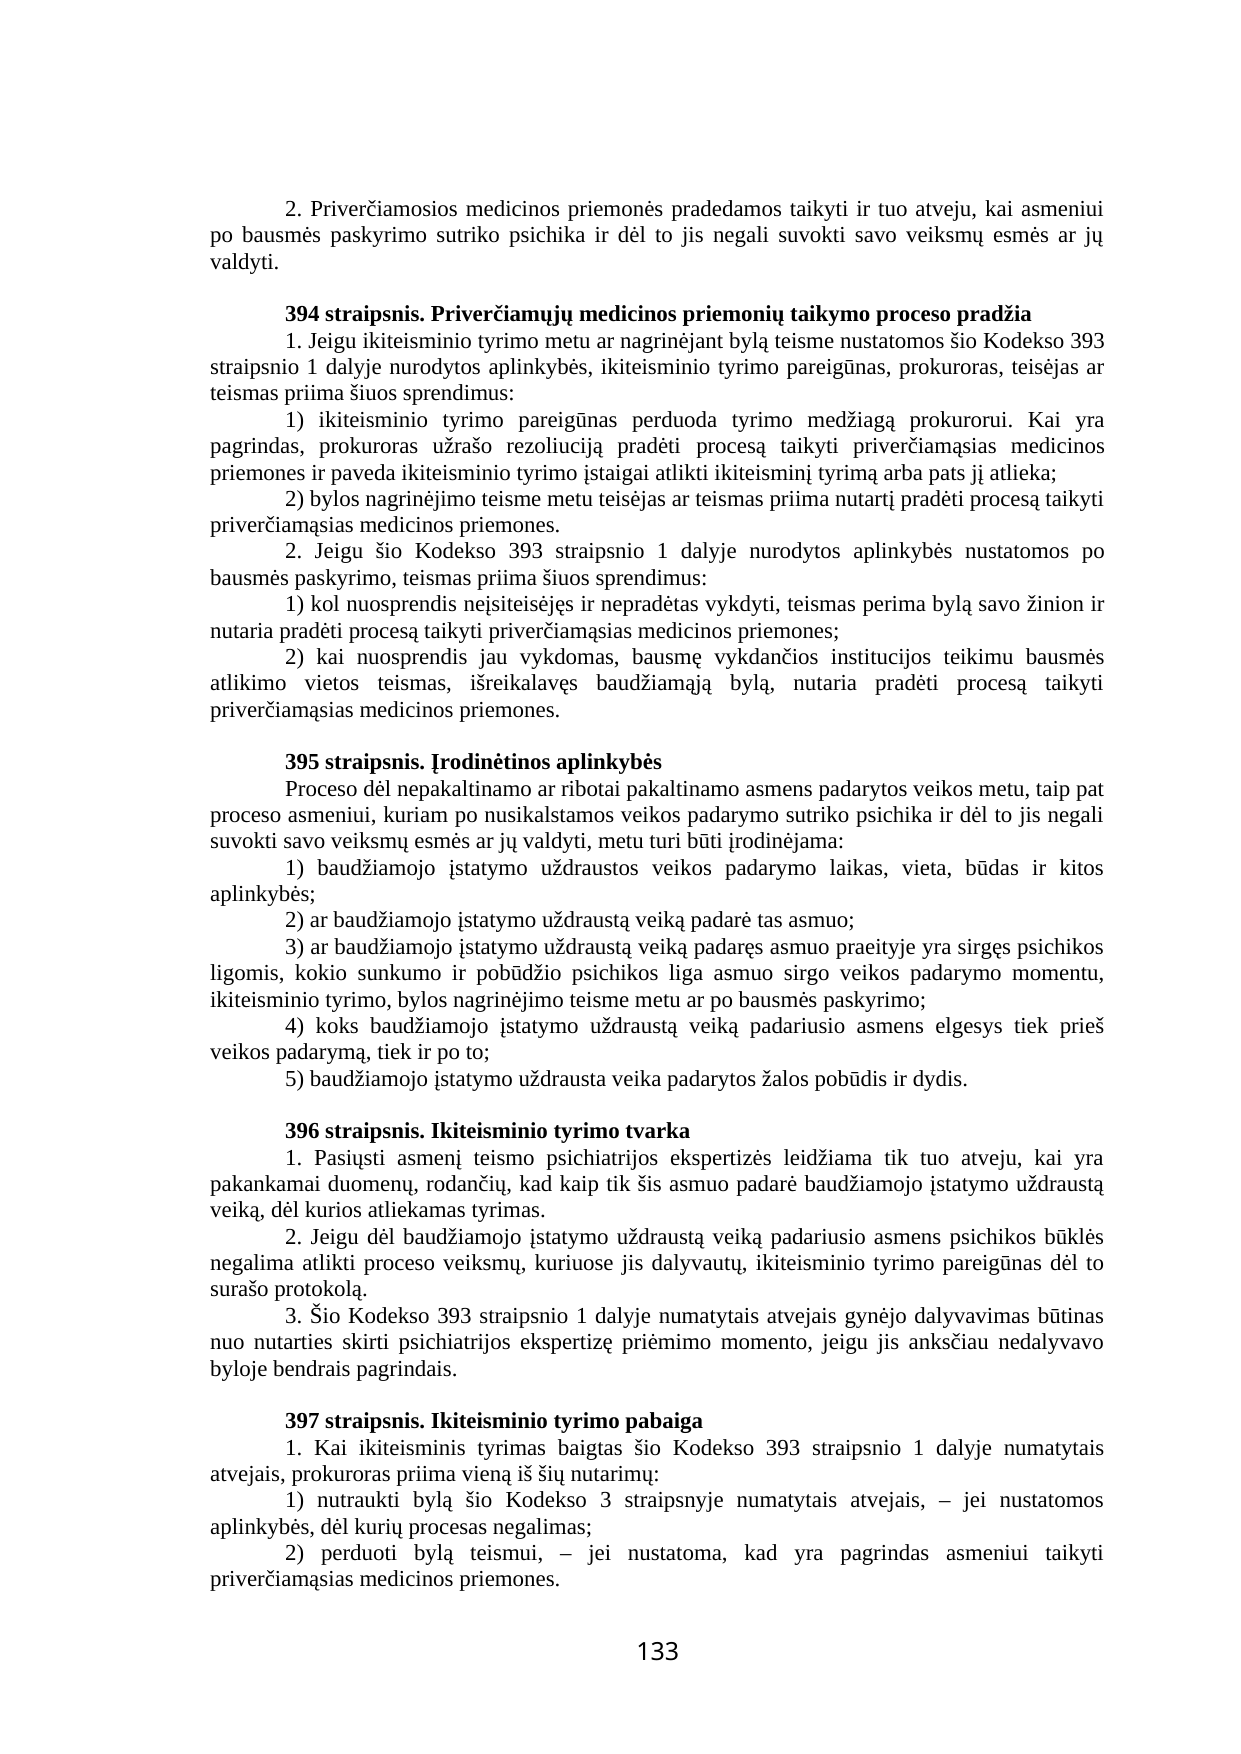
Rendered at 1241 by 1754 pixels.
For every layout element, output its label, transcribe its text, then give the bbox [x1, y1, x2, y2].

text 395 straipsnis. Įrodinėtinos aplinkybės [210, 748, 1106, 775]
text 1) baudžiamojo įstatymo uždraustos veikos padarymo laikas, vieta, būdas ir kitos aplinkybės; [210, 854, 1106, 907]
text 3. Šio Kodekso 393 straipsnio 1 dalyje numatytais atvejais gynėjo dalyvavimas būtinas nuo nutarties skirti psichiatrijos ekspertizę priėmimo momento, jeigu jis anksčiau nedalyvavo byloje bendrais pagrindais. [210, 1302, 1106, 1381]
text 2. Jeigu šio Kodekso 393 straipsnio 1 dalyje nurodytos aplinkybės nustatomos po bausmės paskyrimo, teismas priima šiuos sprendimus: [210, 538, 1106, 590]
text 1. Kai ikiteisminis tyrimas baigtas šio Kodekso 393 straipsnio 1 dalyje numatytais atvejais, prokuroras priima vieną iš šių nutarimų: [210, 1434, 1106, 1486]
text 1) ikiteisminio tyrimo pareigūnas perduoda tyrimo medžiagą prokurorui. Kai yra pagrindas, prokuroras užrašo rezoliuciją pradėti procesą taikyti priverčiamąsias medicinos priemones ir paveda ikiteisminio tyrimo įstaigai atlikti ikiteisminį tyrimą arba pats jį atlieka; [210, 406, 1106, 485]
text 2) kai nuosprendis jau vykdomas, bausmę vykdančios institucijos teikimu bausmės atlikimo vietos teismas, išreikalavęs baudžiamąją bylą, nutaria pradėti procesą taikyti priverčiamąsias medicinos priemones. [210, 643, 1106, 722]
text 1) kol nuosprendis neįsiteisėjęs ir nepradėtas vykdyti, teismas perima bylą savo žinion ir nutaria pradėti procesą taikyti priverčiamąsias medicinos priemones; [210, 590, 1106, 643]
text 396 straipsnis. Ikiteisminio tyrimo tvarka [210, 1117, 1106, 1144]
text 1) nutraukti bylą šio Kodekso 3 straipsnyje numatytais atvejais, – jei nustatomos aplinkybės, dėl kurių procesas negalimas; [210, 1486, 1106, 1539]
text 2. Priverčiamosios medicinos priemonės pradedamos taikyti ir tuo atveju, kai asmeniui po bausmės paskyrimo sutriko psichika ir dėl to jis negali suvokti savo veiksmų esmės ar jų valdyti. [210, 195, 1106, 274]
text Proceso dėl nepakaltinamo ar ribotai pakaltinamo asmens padarytos veikos metu, taip pat proceso asmeniui, kuriam po nusikalstamos veikos padarymo sutriko psichika ir dėl to jis negali suvokti savo veiksmų esmės ar jų valdyti, metu turi būti įrodinėjama: [210, 775, 1106, 854]
text 2) perduoti bylą teismui, – jei nustatoma, kad yra pagrindas asmeniui taikyti priverčiamąsias medicinos priemones. [210, 1539, 1106, 1592]
text 2) bylos nagrinėjimo teisme metu teisėjas ar teismas priima nutartį pradėti procesą taikyti priverčiamąsias medicinos priemones. [210, 485, 1106, 538]
text 2. Jeigu dėl baudžiamojo įstatymo uždraustą veiką padariusio asmens psichikos būklės negalima atlikti proceso veiksmų, kuriuose jis dalyvautų, ikiteisminio tyrimo pareigūnas dėl to surašo protokolą. [210, 1223, 1106, 1302]
text 4) koks baudžiamojo įstatymo uždraustą veiką padariusio asmens elgesys tiek prieš veikos padarymą, tiek ir po to; [210, 1012, 1106, 1065]
text 2) ar baudžiamojo įstatymo uždraustą veiką padarė tas asmuo; [210, 907, 1106, 933]
text 1. Jeigu ikiteisminio tyrimo metu ar nagrinėjant bylą teisme nustatomos šio Kodekso 393 straipsnio 1 dalyje nurodytos aplinkybės, ikiteisminio tyrimo pareigūnas, prokuroras, teisėjas ar teismas priima šiuos sprendimus: [210, 327, 1106, 406]
text 1. Pasiųsti asmenį teismo psichiatrijos ekspertizės leidžiama tik tuo atveju, kai yra pakankamai duomenų, rodančių, kad kaip tik šis asmuo padarė baudžiamojo įstatymo uždraustą veiką, dėl kurios atliekamas tyrimas. [210, 1144, 1106, 1223]
text 5) baudžiamojo įstatymo uždrausta veika padarytos žalos pobūdis ir dydis. [210, 1065, 1106, 1091]
text 394 straipsnis. Priverčiamųjų medicinos priemonių taikymo proceso pradžia [285, 300, 1106, 327]
text 397 straipsnis. Ikiteisminio tyrimo pabaiga [210, 1407, 1106, 1434]
text 3) ar baudžiamojo įstatymo uždraustą veiką padaręs asmuo praeityje yra sirgęs psichikos ligomis, kokio sunkumo ir pobūdžio psichikos liga asmuo sirgo veikos padarymo momentu, ikiteisminio tyrimo, bylos nagrinėjimo teisme metu ar po bausmės paskyrimo; [210, 933, 1106, 1012]
